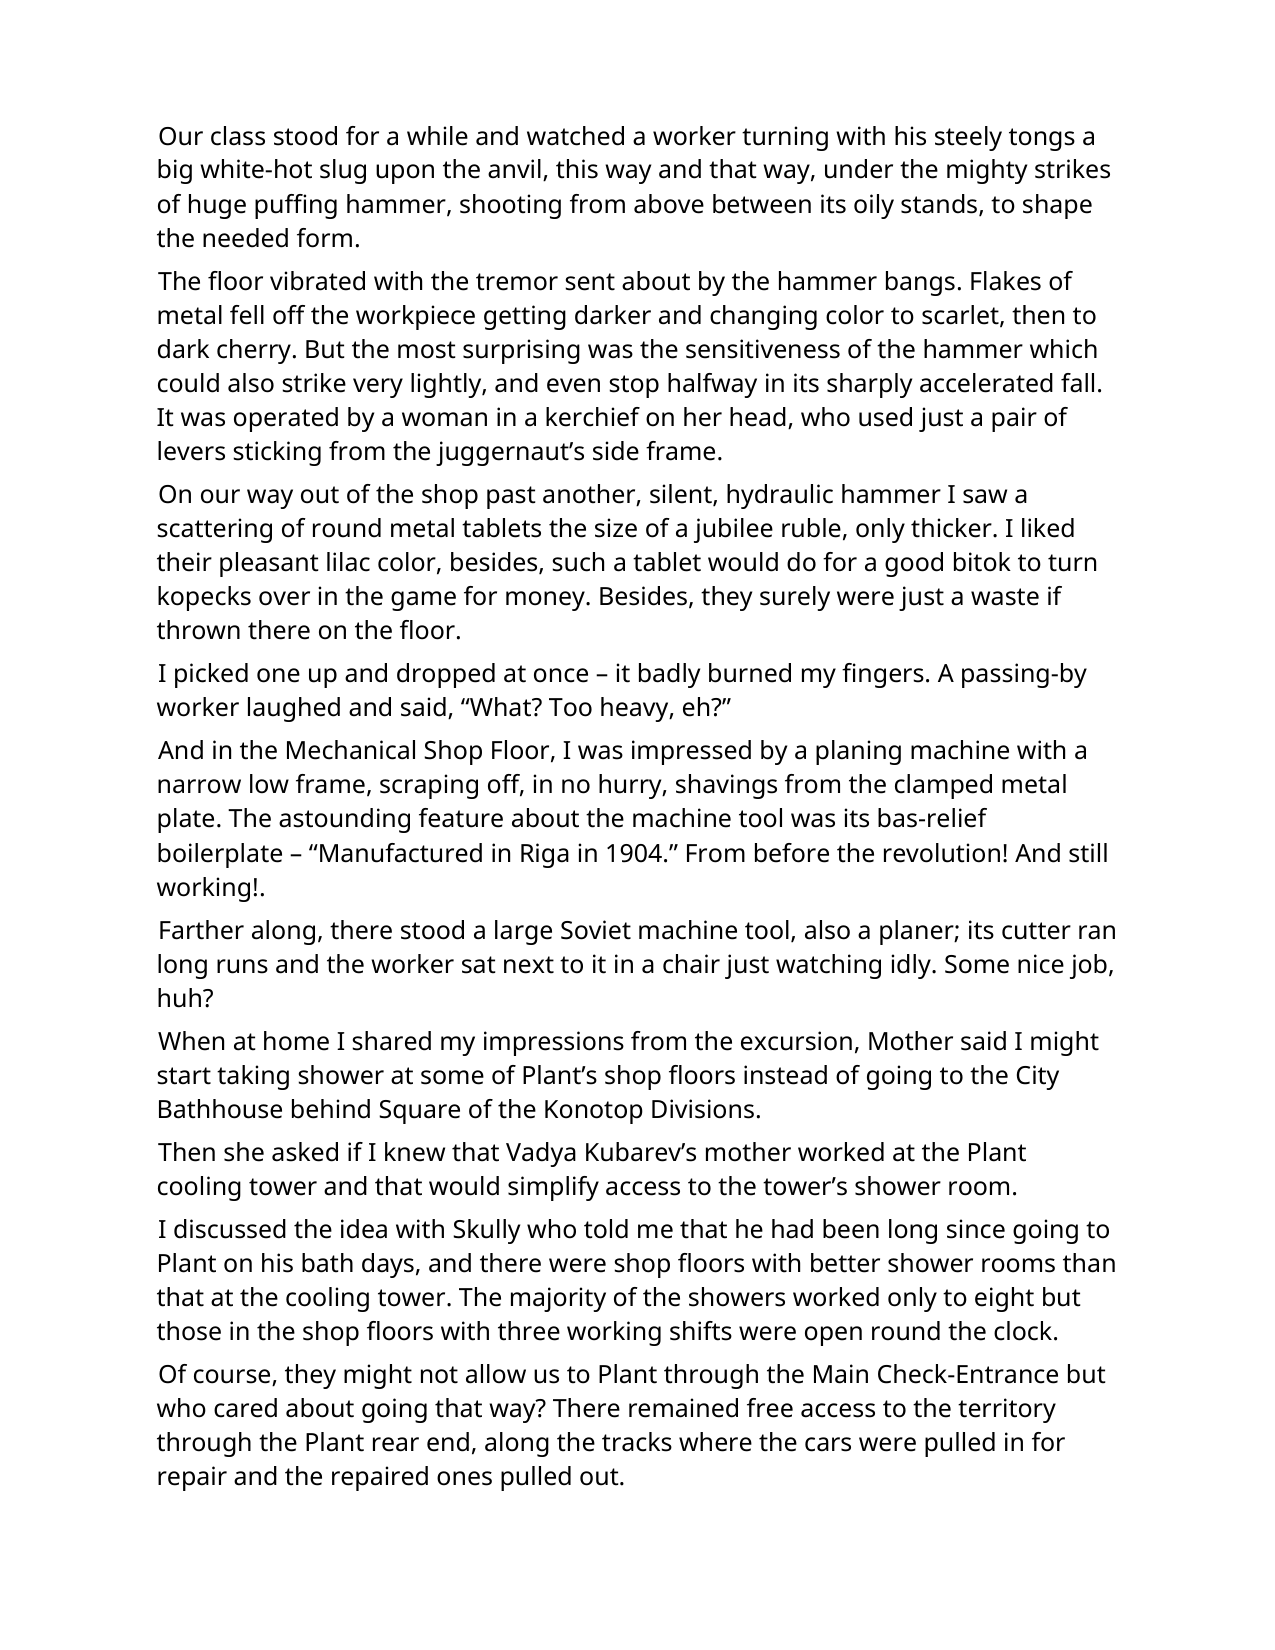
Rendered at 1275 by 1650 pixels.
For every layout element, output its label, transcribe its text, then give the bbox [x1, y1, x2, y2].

text And in the Mechanical Shop Floor, I was impressed by a planing machine with a narrow low frame, scraping off, in no hurry, shavings from the clamped metal plate. The astounding feature about the machine tool was its bas-relief boilerplate – “Manufactured in Riga in 1904.” From before the revolution! And still working!. [156, 733, 1118, 903]
text The floor vibrated with the tremor sent about by the hammer bangs. Flakes of metal fell off the workpiece getting darker and changing color to scarlet, then to dark cherry. But the most surprising was the sensitiveness of the hammer which could also strike very lightly, and even stop halfway in its sharply accelerated fall. It was operated by a woman in a kerchief on her head, who used just a pair of levers sticking from the juggernaut’s side frame. [156, 263, 1118, 468]
text I picked one up and dropped at once – it badly burned my fingers. A passing-by worker laughed and said, “What? Too heavy, eh?” [156, 656, 1118, 724]
text Farther along, there stood a large Soviet machine tool, also a planer; its cutter ran long runs and the worker sat next to it in a chair just watching idly. Some nice job, huh? [156, 912, 1118, 1014]
text Then she asked if I knew that Vadya Kubarev’s mother worked at the Plant cooling tower and that would simplify access to the tower’s shower room. [156, 1134, 1118, 1203]
text When at home I shared my impressions from the excursion, Mother said I might start taking shower at some of Plant’s shop floors instead of going to the City Bathhouse behind Square of the Konotop Divisions. [156, 1023, 1118, 1126]
text Of course, they might not allow us to Plant through the Main Check-Entrance but who cared about going that way? There remained free access to the territory through the Plant rear end, along the tracks where the cars were pulled in for repair and the repaired ones pulled out. [156, 1357, 1118, 1493]
text On our way out of the shop past another, silent, hydraulic hammer I saw a scattering of round metal tablets the size of a jubilee ruble, only thicker. I liked their pleasant lilac color, besides, such a tablet would do for a good bitok to turn kopecks over in the game for money. Besides, they surely were just a waste if thrown there on the floor. [156, 477, 1118, 647]
text Our class stood for a while and watched a worker turning with his steely tongs a big white-hot slug upon the anvil, this way and that way, under the mighty strikes of huge puffing hammer, shooting from above between its oily stands, to shape the needed form. [156, 118, 1118, 254]
text I discussed the idea with Skully who told me that he had been long since going to Plant on his bath days, and there were shop floors with better shower rooms than that at the cooling tower. The majority of the showers worked only to eight but those in the shop floors with three working shifts were open round the clock. [156, 1212, 1118, 1348]
